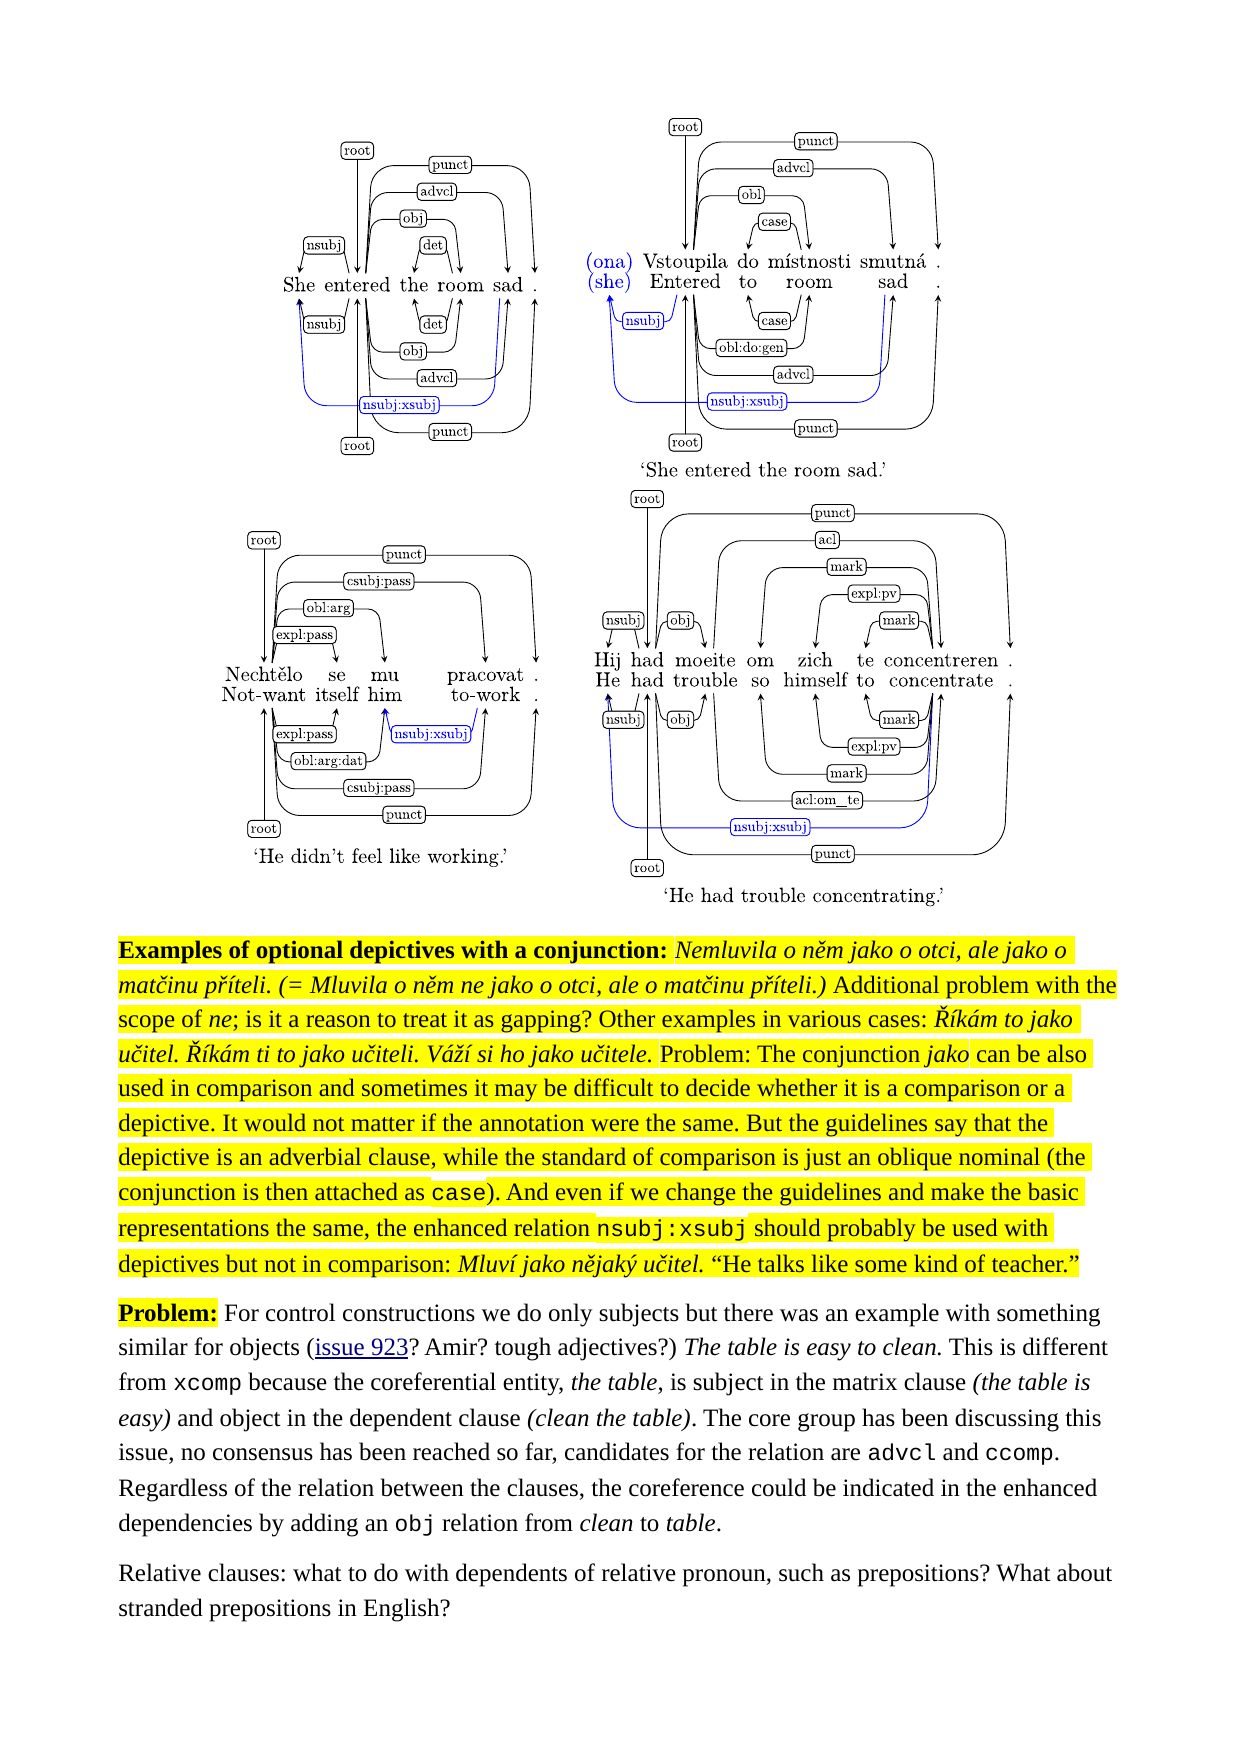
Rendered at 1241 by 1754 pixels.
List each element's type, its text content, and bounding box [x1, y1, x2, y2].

text Relative clauses: what to do with dependents of relative pronoun, such as prepositions? What about stranded prepositions in English? [118, 1558, 1122, 1622]
text Examples of optional depictives with a conjunction: Nemluvila o něm jako o otci, ale jako o matčinu příteli. (= Mluvila o něm ne jako o otci, ale o matčinu příteli.) Additional problem with the scope of ne; is it a reason to treat it as gapping? Other examples in various cases: Říkám to jako učitel. Říkám ti to jako učiteli. Váží si ho jako učitele. Problem: The conjunction jako can be also used in comparison and sometimes it may be difficult to decide whether it is a comparison or a depictive. It would not matter if the annotation were the same. But the guidelines say that the depictive is an adverbial clause, while the standard of comparison is just an oblique nominal (the conjunction is then attached as case). And even if we change the guidelines and make the basic representations the same, the enhanced relation nsubj:xsubj should probably be used with depictives but not in comparison: Mluví jako nějaký učitel. “He talks like some kind of teacher.” [118, 936, 1122, 1277]
text Problem: For control constructions we do only subjects but there was an example with something similar for objects (issue 923? Amir? tough adjectives?) The table is easy to clean. This is different from xcomp because the coreferential entity, the table, is subject in the matrix clause (the table is easy) and object in the dependent clause (clean the table). The core group has been discussing this issue, no consensus has been reached so far, candidates for the relation are advcl and ccomp. Regardless of the relation between the clauses, the coreference could be indicated in the enhanced dependencies by adding an obj relation from clean to table. [118, 1298, 1122, 1538]
